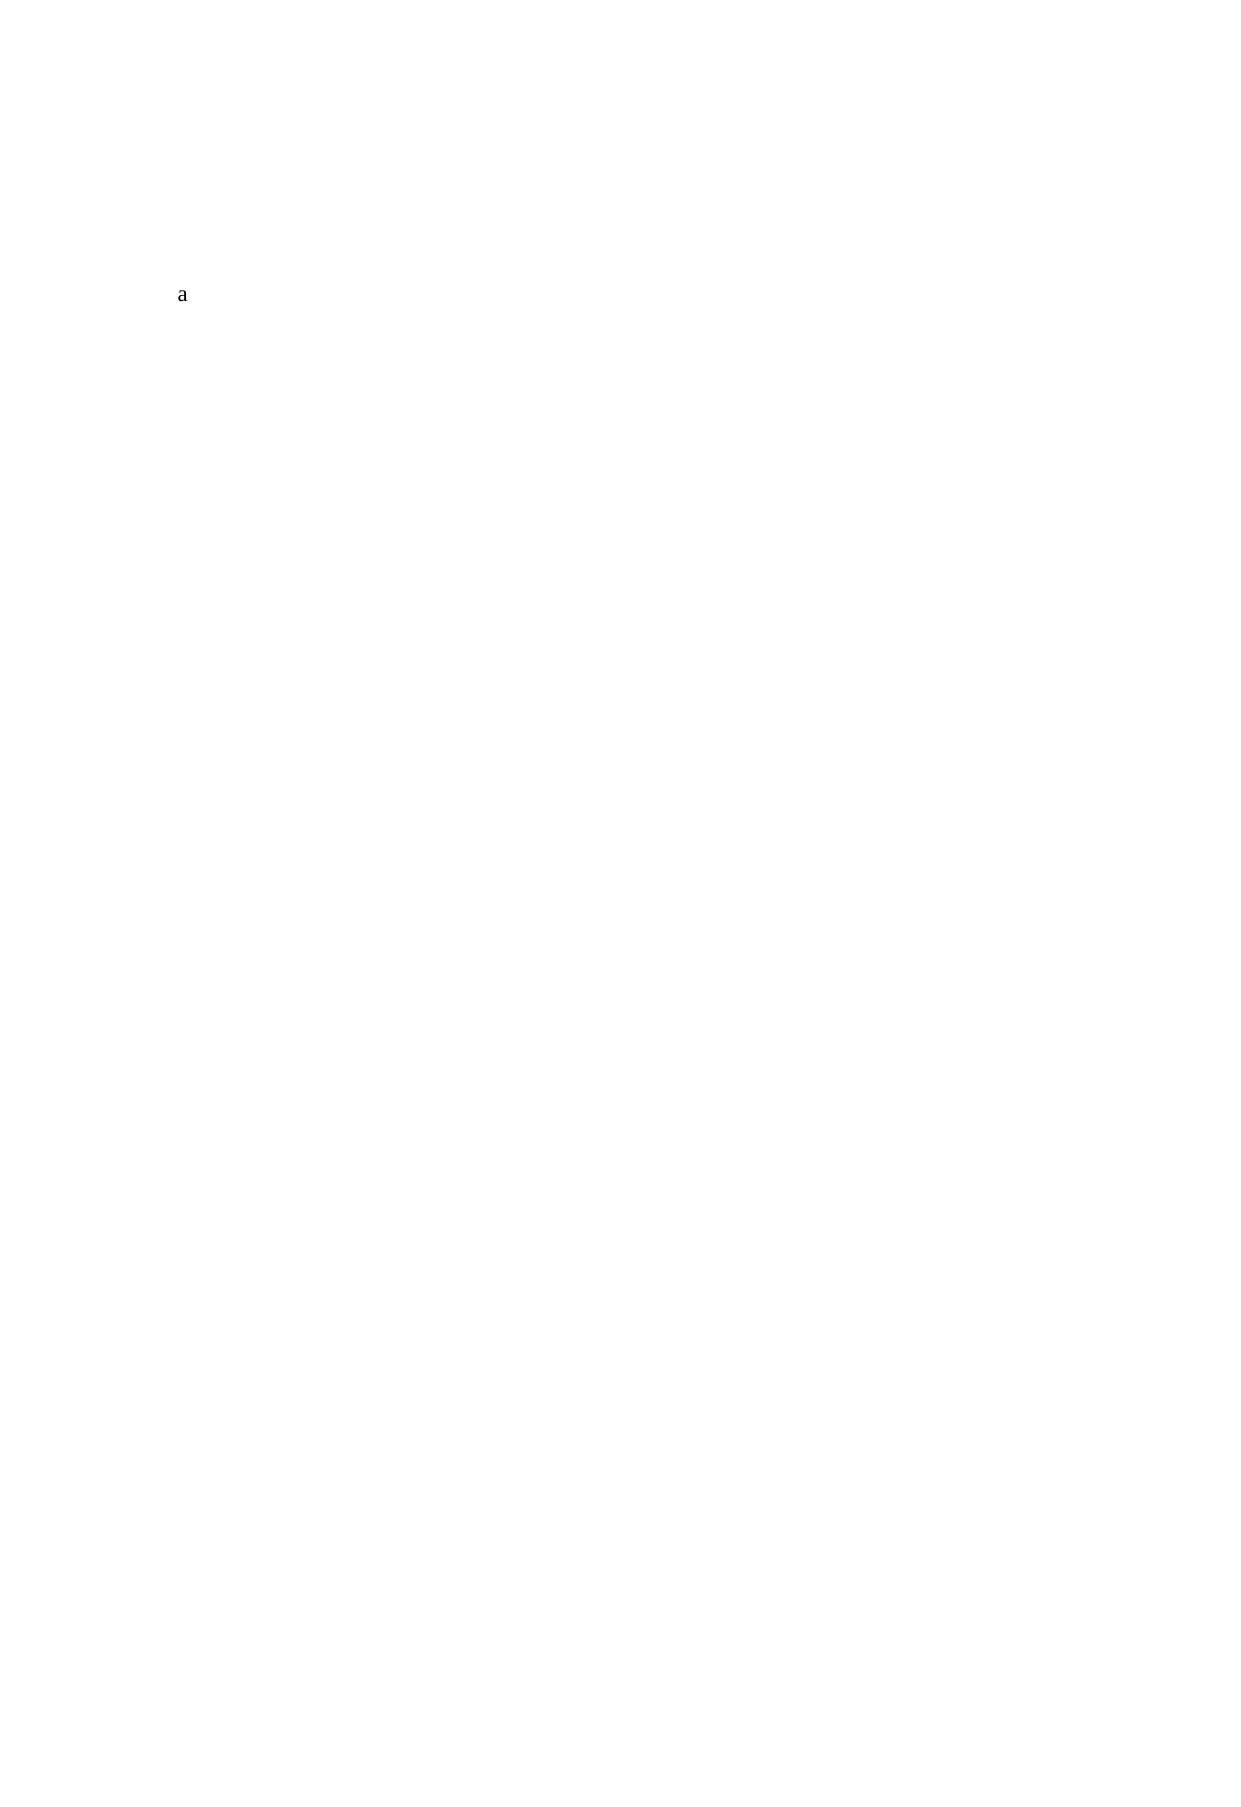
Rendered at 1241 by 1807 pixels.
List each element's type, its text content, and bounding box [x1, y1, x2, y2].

text a [177, 280, 1127, 307]
